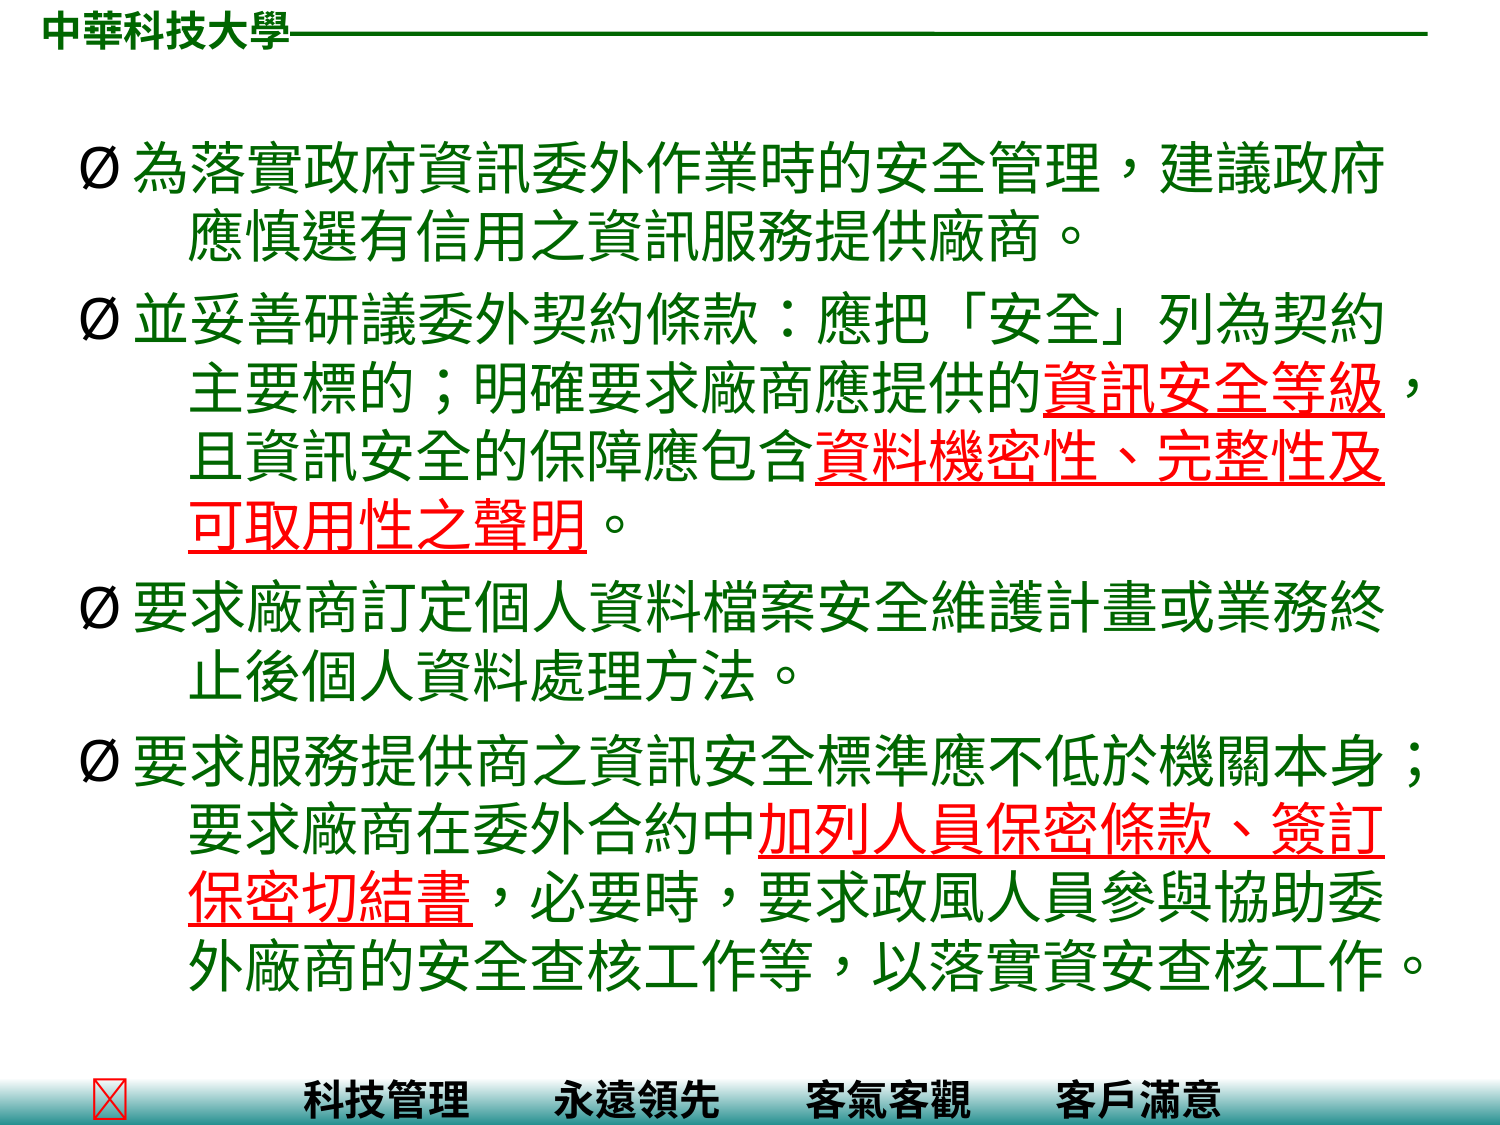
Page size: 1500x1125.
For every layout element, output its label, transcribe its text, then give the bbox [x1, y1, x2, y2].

list 為落實政府資訊委外作業時的安全管理，建議政府應慎選有信用之資訊服務提供廠商。 並妥善研議委外契約條款：應把「安全」列為契約主要標的；明確要求廠商應提供的資訊安全等級，且資訊安全的保障應包含資料機密性、完整性及可取用性之聲明。 要求廠商訂定個人資料檔案安全維護計畫或業務終止後個人資料處理方法。 要求服務提供商之資訊安全標準應不低於機關本身；要求廠商在委外合約中加列人員保密條款、簽訂保密切結書，必要時，要求政風人員參與協助委外廠商的安全查核工作等，以落實資安查核工作。 [62, 125, 1450, 1088]
